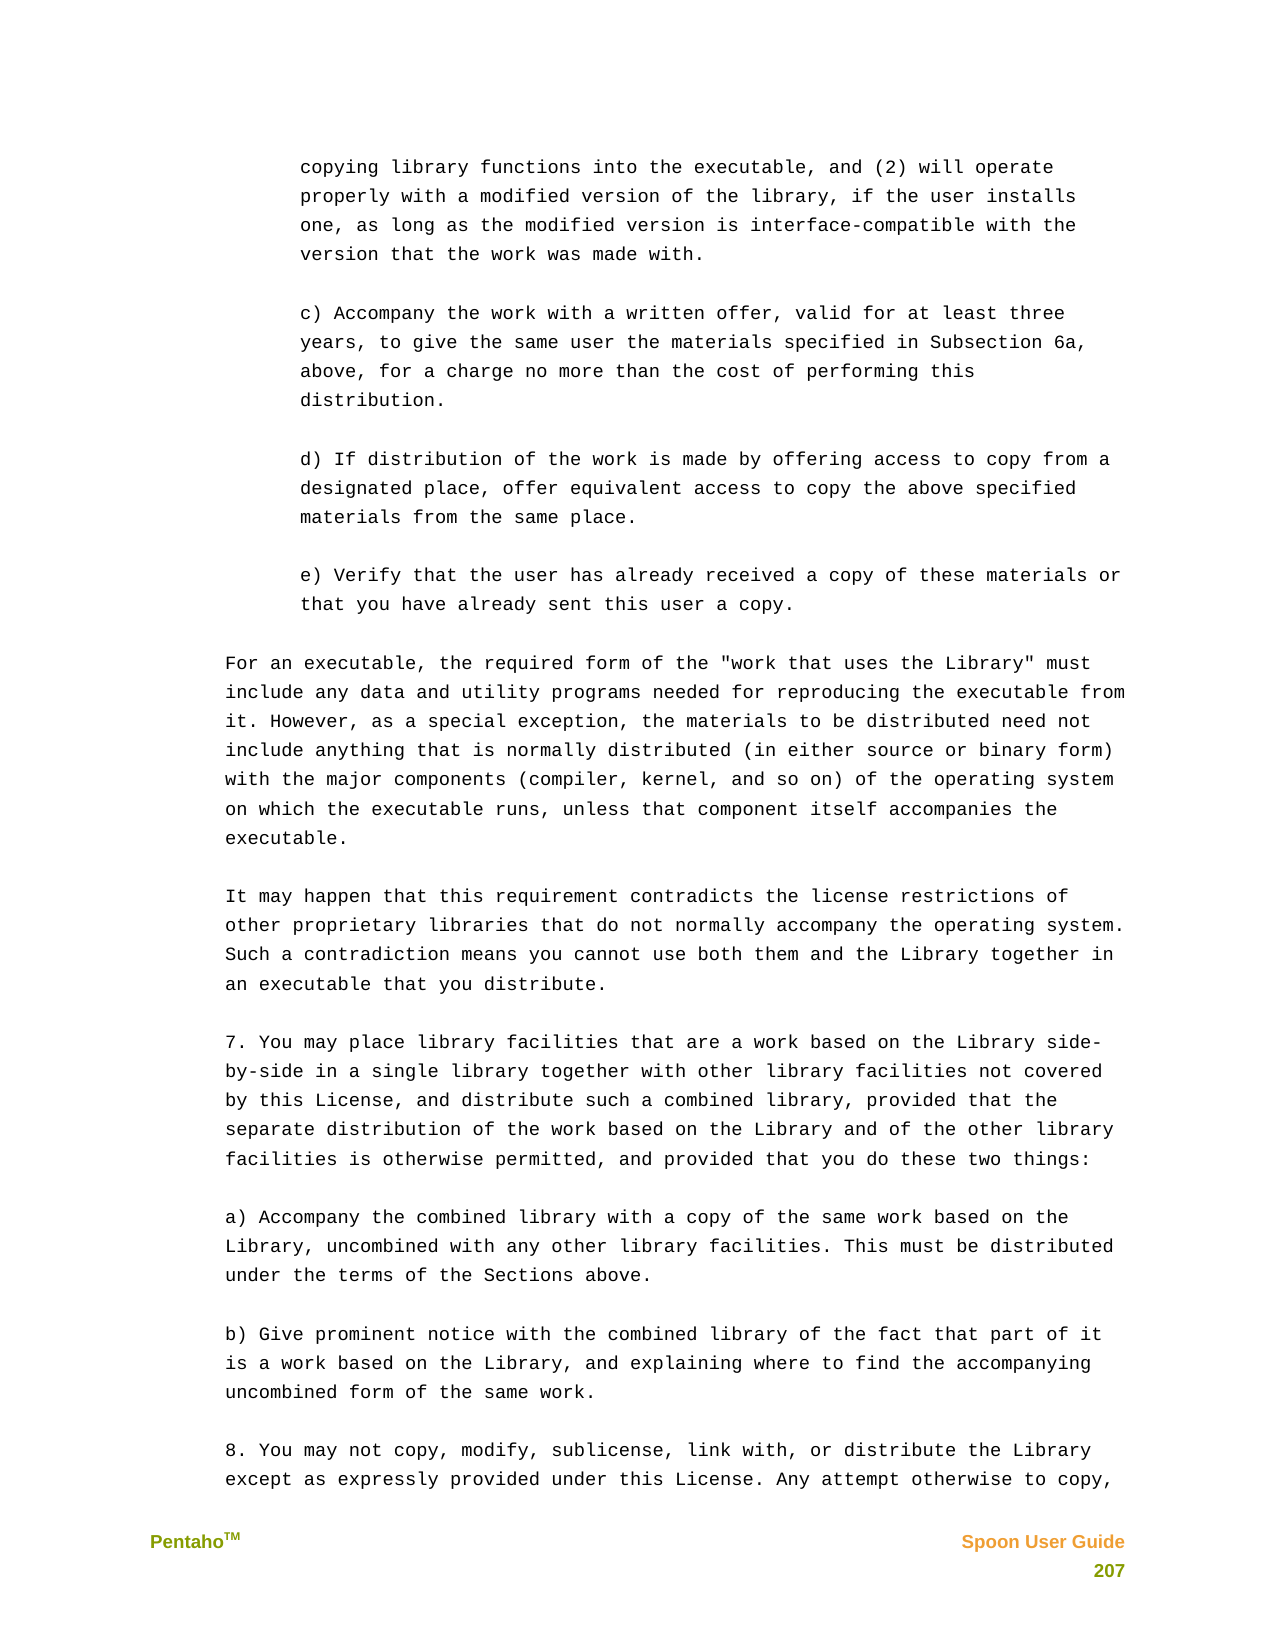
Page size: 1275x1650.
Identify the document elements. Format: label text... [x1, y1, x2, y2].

text 7. You may place library facilities that are a work based on the Library side-by-side in a single library together with other library facilities not covered by this License, and distribute such a combined library, provided that the separate distribution of the work based on the Library and of the other library facilities is otherwise permitted, and provided that you do these two things: [225, 1025, 1125, 1171]
text d) If distribution of the work is made by offering access to copy from a designated place, offer equivalent access to copy the above specified materials from the same place. [300, 442, 1125, 529]
text c) Accompany the work with a written offer, valid for at least three years, to give the same user the materials specified in Subsection 6a, above, for a charge no more than the cost of performing this distribution. [300, 296, 1125, 412]
text copying library functions into the executable, and (2) will operate properly with a modified version of the library, if the user installs one, as long as the modified version is interface-compatible with the version that the work was made with. [300, 150, 1125, 267]
text 8. You may not copy, modify, sublicense, link with, or distribute the Library except as expressly provided under this License. Any attempt otherwise to copy, [225, 1433, 1125, 1492]
text b) Give prominent notice with the combined library of the fact that part of it is a work based on the Library, and explaining where to find the accompanying uncombined form of the same work. [225, 1317, 1125, 1404]
text a) Accompany the combined library with a copy of the same work based on the Library, uncombined with any other library facilities. This must be distributed under the terms of the Sections above. [225, 1200, 1125, 1287]
text e) Verify that the user has already received a copy of these materials or that you have already sent this user a copy. [300, 558, 1125, 617]
text For an executable, the required form of the "work that uses the Library" must include any data and utility programs needed for reproducing the executable from it. However, as a special exception, the materials to be distributed need not include anything that is normally distributed (in either source or binary form) with the major components (compiler, kernel, and so on) of the operating system on which the executable runs, unless that component itself accompanies the executable. [225, 646, 1125, 850]
text It may happen that this requirement contradicts the license restrictions of other proprietary libraries that do not normally accompany the operating system. Such a contradiction means you cannot use both them and the Library together in an executable that you distribute. [225, 879, 1125, 996]
